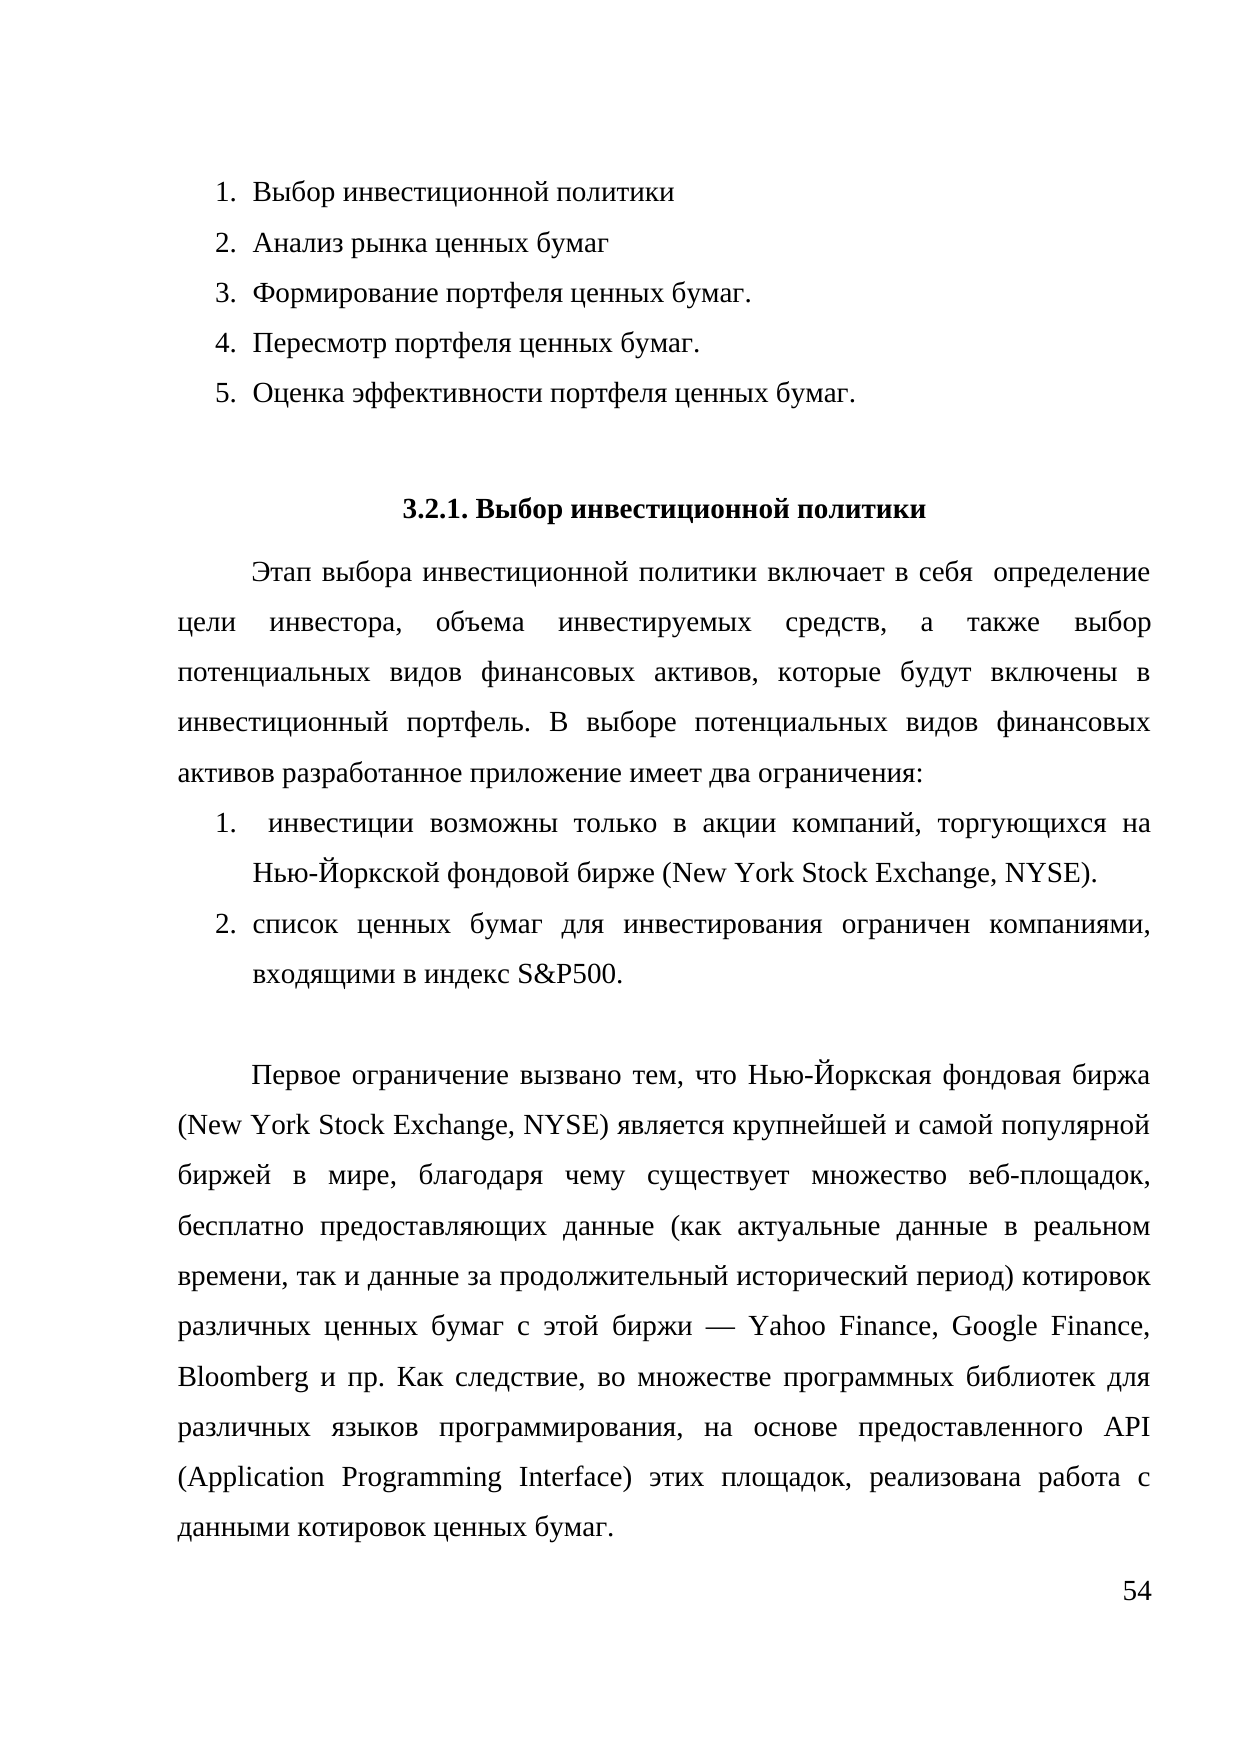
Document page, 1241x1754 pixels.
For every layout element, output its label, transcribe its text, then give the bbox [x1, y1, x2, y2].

text Этап выбора инвестиционной политики включает в себя определение цели инвестора, объема инвестируемых средств, а также выбор потенциальных видов финансовых активов, которые будут включены в инвестиционный портфель. В выборе потенциальных видов финансовых активов разработанное приложение имеет два ограничения: [177, 554, 1152, 788]
list список ценных бумаг для инвестирования ограничен компаниями, входящими в индекс S&P500. [215, 906, 1152, 990]
list Пересмотр портфеля ценных бумаг. [215, 325, 1152, 359]
list Оценка эффективности портфеля ценных бумаг. [215, 376, 1152, 409]
subtitle 3.2.1. Выбор инвестиционной политики [177, 491, 1152, 524]
list Анализ рынка ценных бумаг [215, 225, 1152, 258]
list Выбор инвестиционной политики [215, 174, 1152, 208]
text Первое ограничение вызвано тем, что Нью-Йоркская фондовая биржа (New York Stock Exchange, NYSE) является крупнейшей и самой популярной биржей в мире, благодаря чему существует множество веб-площадок, бесплатно предоставляющих данные (как актуальные данные в реальном времени, так и данные за продолжительный исторический период) котировок различных ценных бумаг с этой биржи — Yahoo Finance, Google Finance, Bloomberg и пр. Как следствие, во множестве программных библиотек для различных языков программирования, на основе предоставленного API (Application Programming Interface) этих площадок, реализована работа с данными котировок ценных бумаг. [177, 1057, 1152, 1543]
list инвестиции возможны только в акции компаний, торгующихся на Нью-Йоркской фондовой бирже (New York Stock Exchange, NYSE). [215, 805, 1152, 889]
list Формирование портфеля ценных бумаг. [215, 275, 1152, 308]
